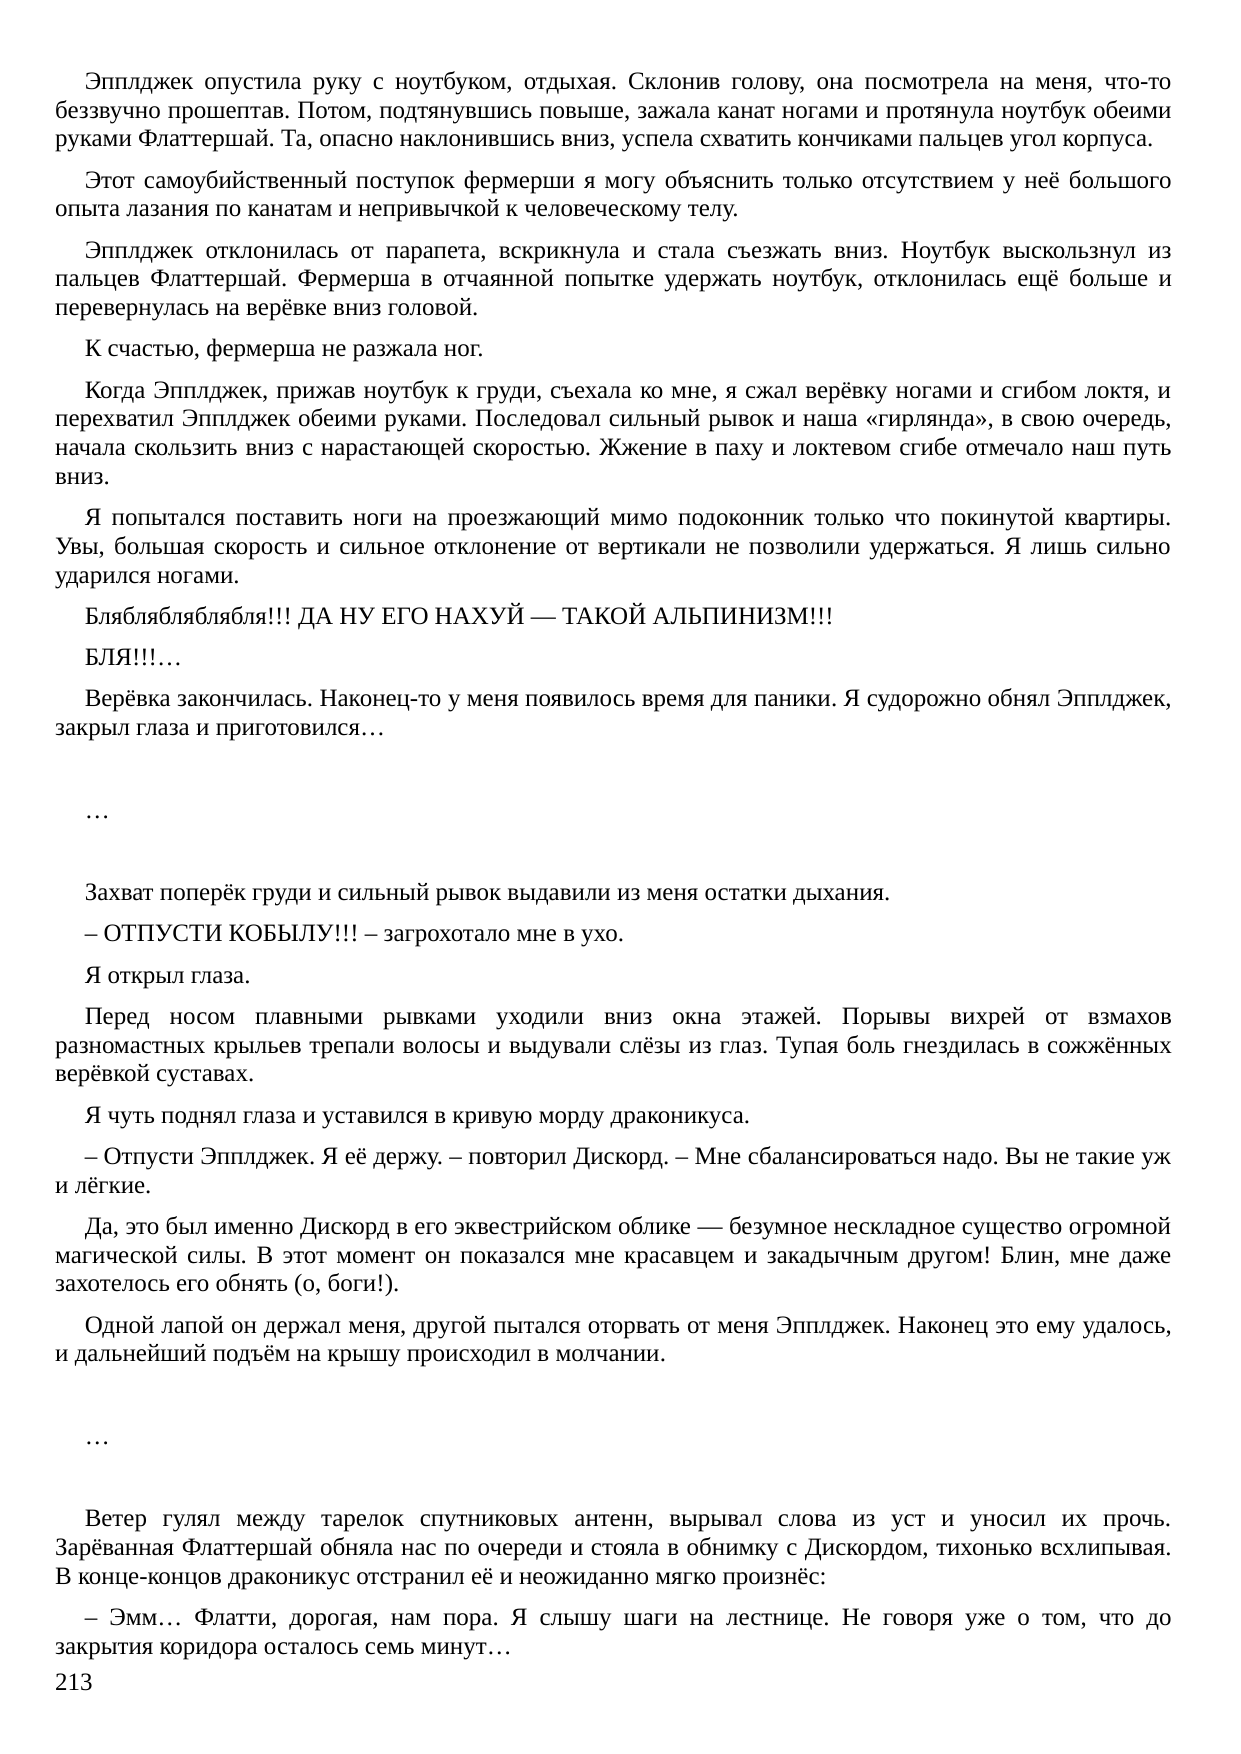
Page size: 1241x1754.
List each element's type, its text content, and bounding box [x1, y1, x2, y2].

text Когда Эпплджек, прижав ноутбук к груди, съехала ко мне, я сжал верёвку ногами и сгибом локтя, и перехватил Эпплджек обеими руками. Последовал сильный рывок и наша «гирлянда», в свою очередь, начала скользить вниз с нарастающей скоростью. Жжение в паху и локтевом сгибе отмечало наш путь вниз. [55, 375, 1173, 490]
text Я чуть поднял глаза и уставился в кривую морду драконикуса. [55, 1100, 1173, 1128]
text … [55, 1421, 1173, 1450]
text Этот самоубийственный поступок фермерши я могу объяснить только отсутствием у неё большого опыта лазания по канатам и непривычкой к человеческому телу. [55, 165, 1173, 222]
text Перед носом плавными рывками уходили вниз окна этажей. Порывы вихрей от взмахов разномастных крыльев трепали волосы и выдували слёзы из глаз. Тупая боль гнездилась в сожжённых верёвкой суставах. [55, 1001, 1173, 1087]
text Да, это был именно Дискорд в его эквестрийском облике — безумное нескладное существо огромной магической силы. В этот момент он показался мне красавцем и закадычным другом! Блин, мне даже захотелось его обнять (о, боги!). [55, 1211, 1173, 1297]
text … [55, 795, 1173, 823]
text Верёвка закончилась. Наконец-то у меня появилось время для паники. Я судорожно обнял Эпплджек, закрыл глаза и приготовился… [55, 683, 1173, 741]
text Одной лапой он держал меня, другой пытался оторвать от меня Эпплджек. Наконец это ему удалось, и дальнейший подъём на крышу происходил в молчании. [55, 1310, 1173, 1367]
text Я попытался поставить ноги на проезжающий мимо подоконник только что покинутой квартиры. Увы, большая скорость и сильное отклонение от вертикали не позволили удержаться. Я лишь сильно ударился ногами. [55, 502, 1173, 588]
text К счастью, фермерша не разжала ног. [55, 333, 1173, 362]
text Я открыл глаза. [55, 960, 1173, 988]
text Эпплджек опустила руку с ноутбуком, отдыхая. Склонив голову, она посмотрела на меня, что-то беззвучно прошептав. Потом, подтянувшись повыше, зажала канат ногами и протянула ноутбук обеими руками Флаттершай. Та, опасно наклонившись вниз, успела схватить кончиками пальцев угол корпуса. [55, 66, 1173, 152]
text Бляблябляблябля!!! ДА НУ ЕГО НАХУЙ — ТАКОЙ АЛЬПИНИЗМ!!! [55, 601, 1173, 630]
text – Отпусти Эпплджек. Я её держу. – повторил Дискорд. – Мне сбалансироваться надо. Вы не такие уж и лёгкие. [55, 1141, 1173, 1198]
text БЛЯ!!!… [55, 642, 1173, 671]
text Захват поперёк груди и сильный рывок выдавили из меня остатки дыхания. [55, 877, 1173, 906]
text Эпплджек отклонилась от парапета, вскрикнула и стала съезжать вниз. Ноутбук выскользнул из пальцев Флаттершай. Фермерша в отчаянной попытке удержать ноутбук, отклонилась ещё больше и перевернулась на верёвке вниз головой. [55, 235, 1173, 321]
text Ветер гулял между тарелок спутниковых антенн, вырывал слова из уст и уносил их прочь. Зарёванная Флаттершай обняла нас по очереди и стояла в обнимку с Дискордом, тихонько всхлипывая. В конце-концов драконикус отстранил её и неожиданно мягко произнёс: [55, 1503, 1173, 1590]
text – ОТПУСТИ КОБЫЛУ!!! – загрохотало мне в ухо. [55, 918, 1173, 947]
text – Эмм… Флатти, дорогая, нам пора. Я слышу шаги на лестнице. Не говоря уже о том, что до закрытия коридора осталось семь минут… [55, 1602, 1173, 1660]
